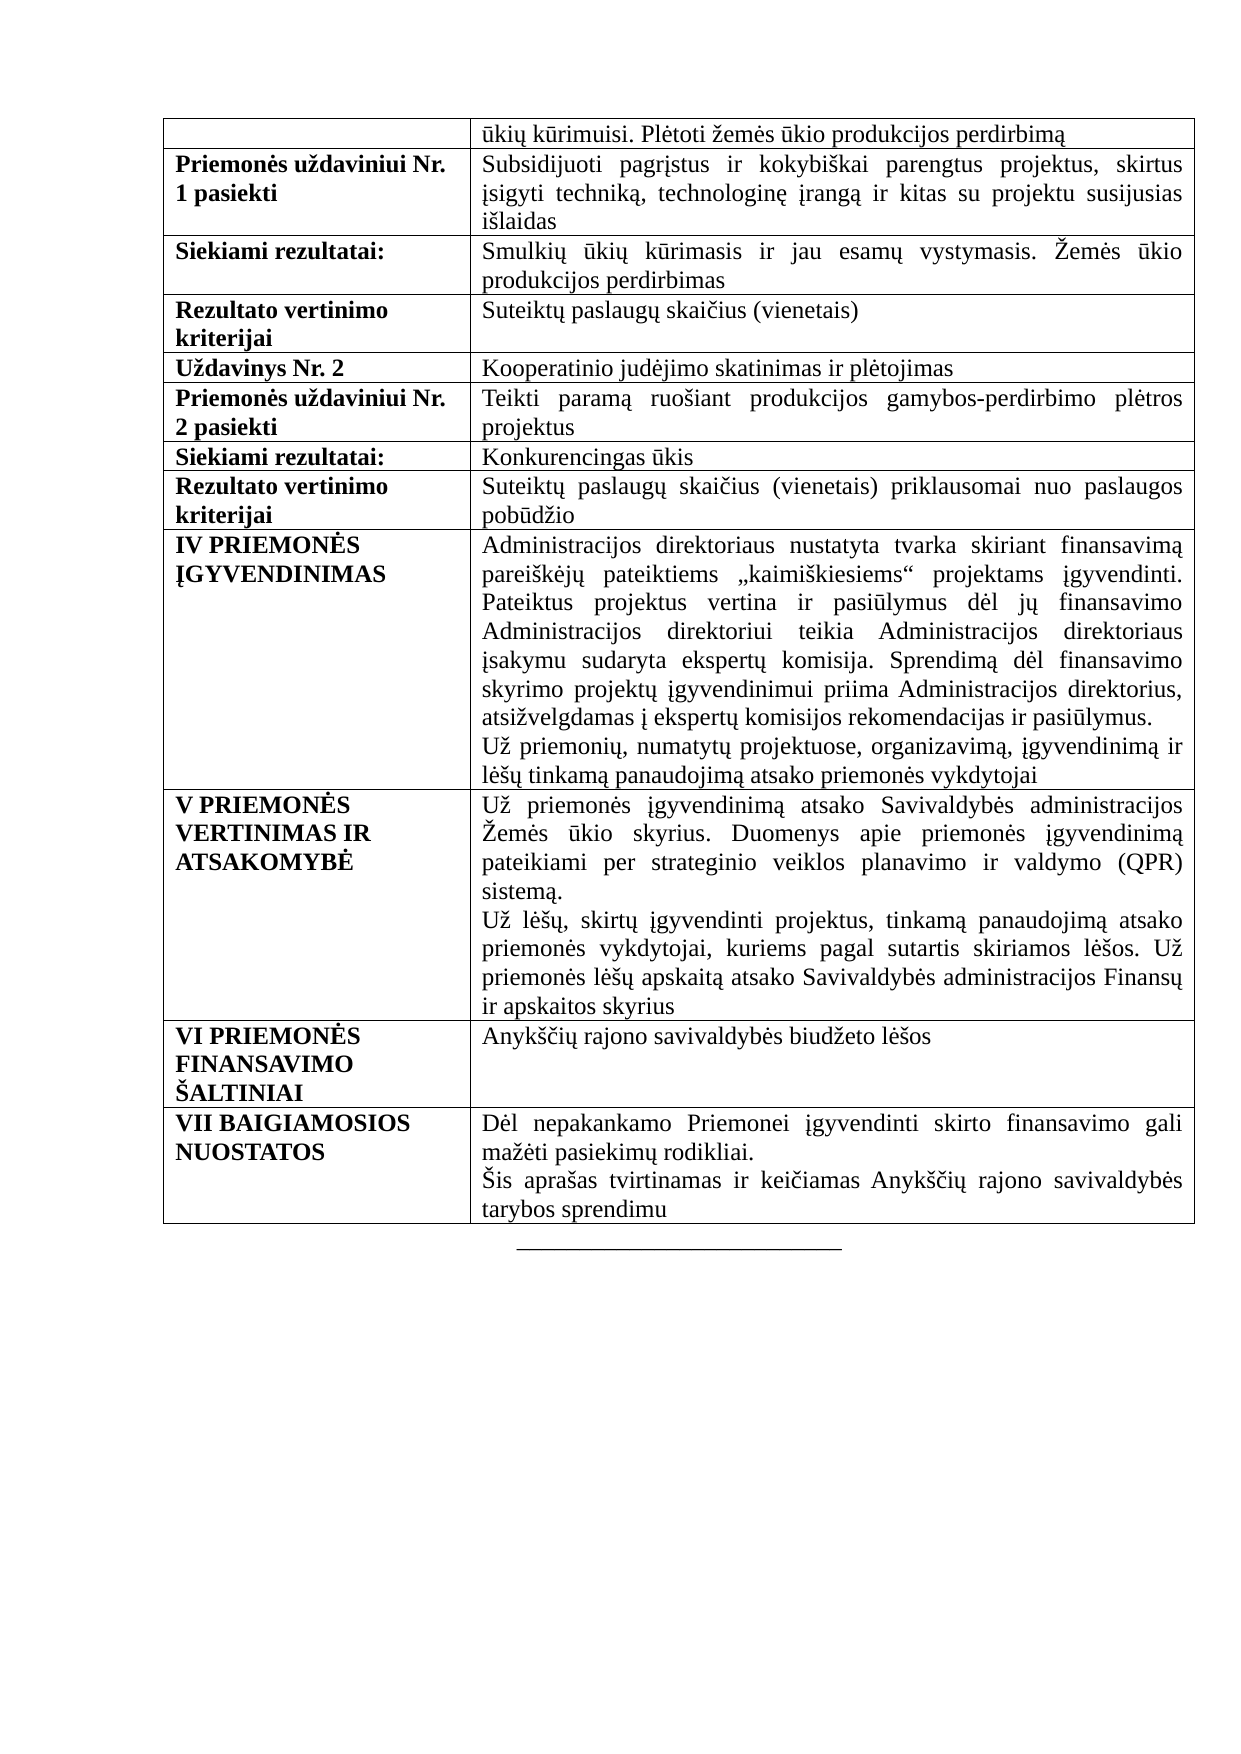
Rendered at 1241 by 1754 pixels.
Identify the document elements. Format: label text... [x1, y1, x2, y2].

table_cell Teikti paramą ruošiant produkcijos gamybos-perdirbimo plėtros projektus [471, 383, 1194, 441]
table_cell Siekiami rezultatai: [164, 236, 470, 294]
table_cell Priemonės uždaviniui Nr. 2 pasiekti [164, 383, 470, 441]
table_cell Suteiktų paslaugų skaičius (vienetais) priklausomai nuo paslaugos pobūdžio [471, 471, 1194, 529]
table_cell Suteiktų paslaugų skaičius (vienetais) [471, 295, 1194, 352]
table_cell Subsidijuoti pagrįstus ir kokybiškai parengtus projektus, skirtus įsigyti techniką, technologinę įrangą ir kitas su projektu susijusias išlaidas [471, 149, 1194, 235]
table_cell Administracijos direktoriaus nustatyta tvarka skiriant finansavimą pareiškėjų pateiktiems „kaimiškiesiems“ projektams įgyvendinti. Pateiktus projektus vertina ir pasiūlymus dėl jų finansavimo Administracijos direktoriui teikia Administracijos direktoriaus įsakymu sudaryta ekspertų komisija. Sprendimą dėl finansavimo skyrimo projektų įgyvendinimui priima Administracijos direktorius, atsižvelgdamas į ekspertų komisijos rekomendacijas ir pasiūlymus. Už priemonių, numatytų projektuose, organizavimą, įgyvendinimą ir lėšų tinkamą panaudojimą atsako priemonės vykdytojai [471, 530, 1194, 789]
table_cell VI PRIEMONĖS FINANSAVIMO ŠALTINIAI [164, 1021, 470, 1107]
table_cell Konkurencingas ūkis [471, 442, 1194, 470]
table_cell VII BAIGIAMOSIOS NUOSTATOS [164, 1108, 470, 1223]
table_cell Siekiami rezultatai: [164, 442, 470, 470]
table_cell Uždavinys Nr. 2 [164, 353, 470, 382]
table_cell Už priemonės įgyvendinimą atsako Savivaldybės administracijos Žemės ūkio skyrius. Duomenys apie priemonės įgyvendinimą pateikiami per strateginio veiklos planavimo ir valdymo (QPR) sistemą. Už lėšų, skirtų įgyvendinti projektus, tinkamą panaudojimą atsako priemonės vykdytojai, kuriems pagal sutartis skiriamos lėšos. Už priemonės lėšų apskaitą atsako Savivaldybės administracijos Finansų ir apskaitos skyrius [471, 790, 1194, 1020]
table_cell [164, 119, 470, 148]
table_cell Dėl nepakankamo Priemonei įgyvendinti skirto finansavimo gali mažėti pasiekimų rodikliai. Šis aprašas tvirtinamas ir keičiamas Anykščių rajono savivaldybės tarybos sprendimu [471, 1108, 1194, 1223]
table_cell Priemonės uždaviniui Nr. 1 pasiekti [164, 149, 470, 235]
table_cell Rezultato vertinimo kriterijai [164, 471, 470, 529]
table_cell Kooperatinio judėjimo skatinimas ir plėtojimas [471, 353, 1194, 382]
table_cell IV PRIEMONĖS ĮGYVENDINIMAS [164, 530, 470, 789]
table_cell Rezultato vertinimo kriterijai [164, 295, 470, 352]
text __________________________ [177, 1224, 1181, 1253]
table_cell Smulkių ūkių kūrimasis ir jau esamų vystymasis. Žemės ūkio produkcijos perdirbimas [471, 236, 1194, 294]
table_cell Anykščių rajono savivaldybės biudžeto lėšos [471, 1021, 1194, 1107]
table_cell ūkių kūrimuisi. Plėtoti žemės ūkio produkcijos perdirbimą [471, 119, 1194, 148]
table_cell V PRIEMONĖS VERTINIMAS IR ATSAKOMYBĖ [164, 790, 470, 1020]
